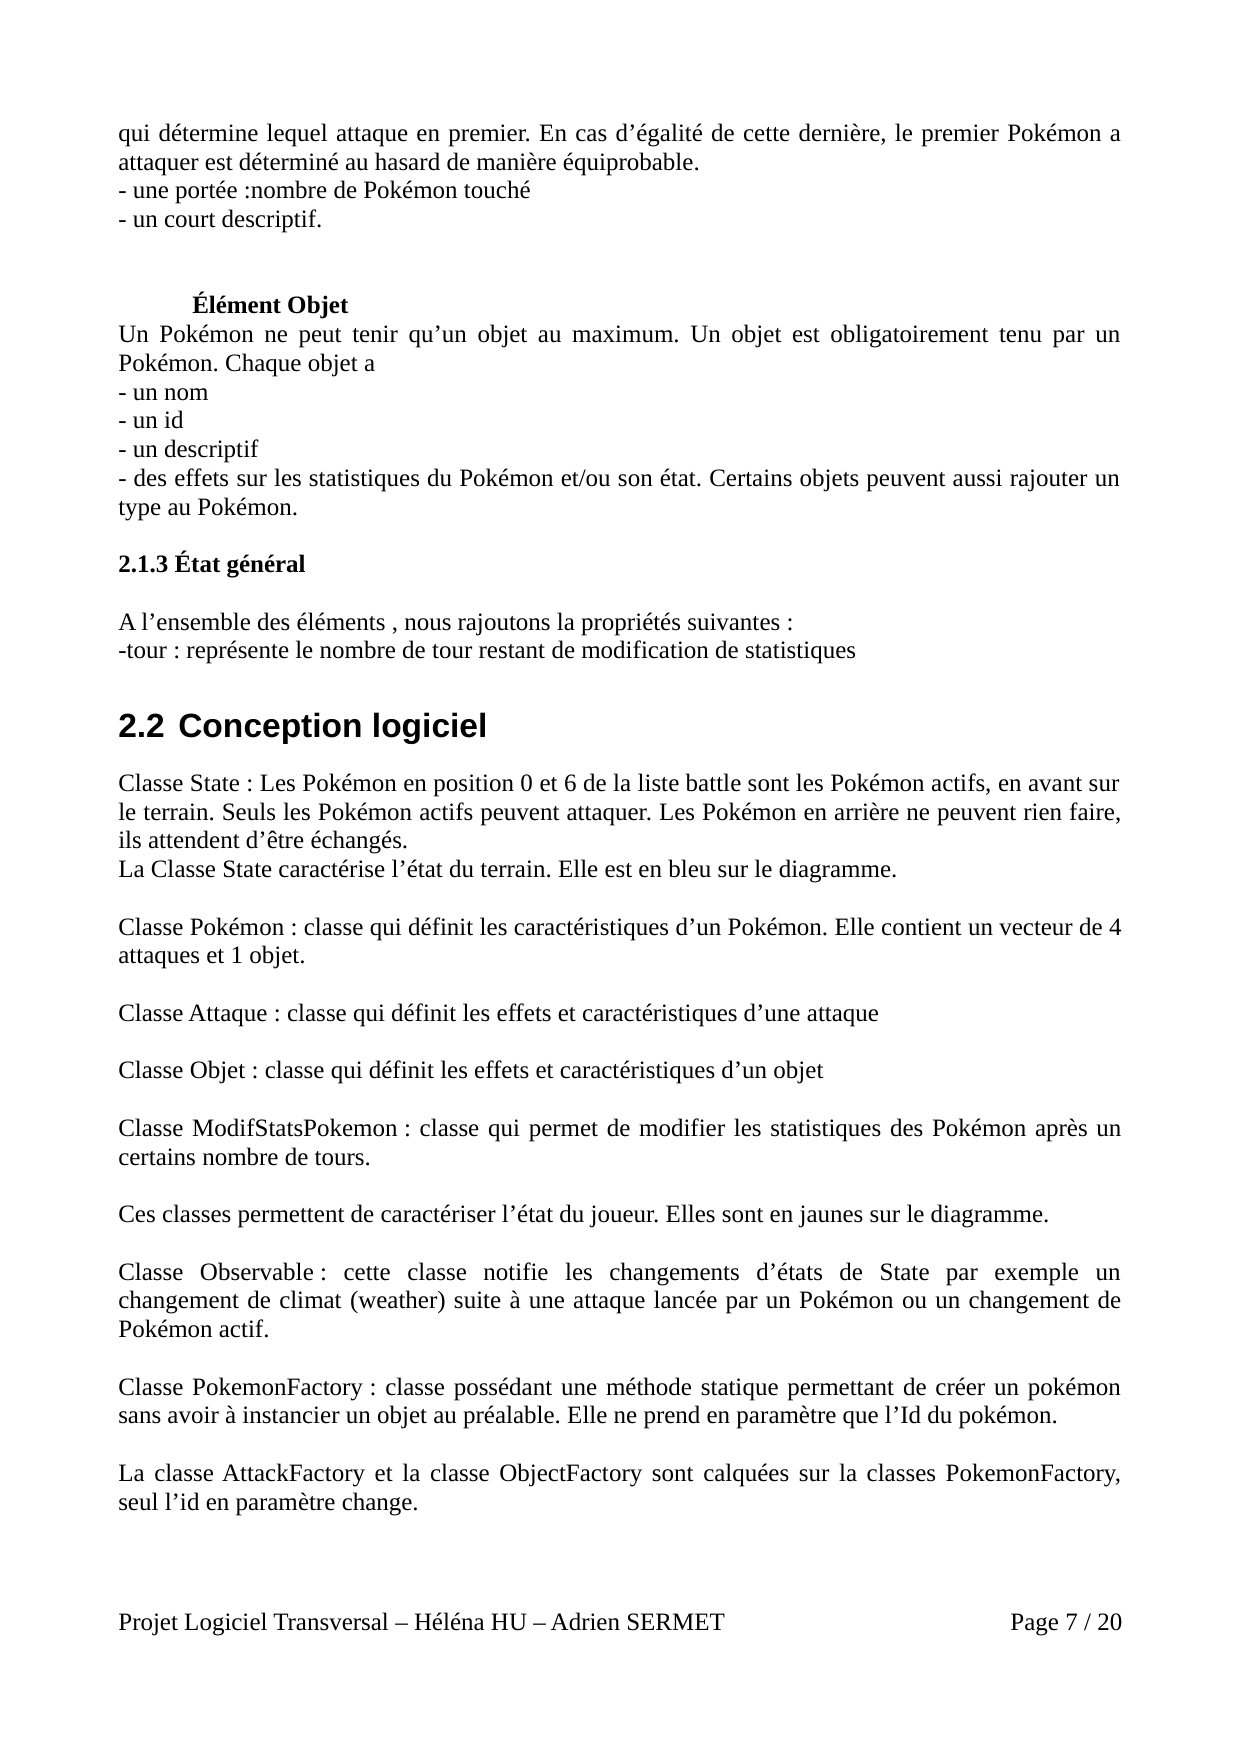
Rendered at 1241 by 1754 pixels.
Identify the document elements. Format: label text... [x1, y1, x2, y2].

text - des effets sur les statistiques du Pokémon et/ou son état. Certains objets peuvent aussi rajouter un type au Pokémon. [118, 463, 1122, 521]
text Classe Observable : cette classe notifie les changements d’états de State par exemple un changement de climat (weather) suite à une attaque lancée par un Pokémon ou un changement de Pokémon actif. [118, 1257, 1122, 1343]
text Ces classes permettent de caractériser l’état du joueur. Elles sont en jaunes sur le diagramme. [118, 1199, 1122, 1228]
text A l’ensemble des éléments , nous rajoutons la propriétés suivantes : [118, 607, 1122, 636]
text Classe Pokémon : classe qui définit les caractéristiques d’un Pokémon. Elle contient un vecteur de 4 attaques et 1 objet. [118, 912, 1122, 969]
text 2.1.3 État général [118, 549, 1122, 578]
text Classe State : Les Pokémon en position 0 et 6 de la liste battle sont les Pokémon actifs, en avant sur le terrain. Seuls les Pokémon actifs peuvent attaquer. Les Pokémon en arrière ne peuvent rien faire, ils attendent d’être échangés. [118, 768, 1122, 854]
text Classe Objet : classe qui définit les effets et caractéristiques d’un objet [118, 1056, 1122, 1084]
text Classe Attaque : classe qui définit les effets et caractéristiques d’une attaque [118, 998, 1122, 1027]
text qui détermine lequel attaque en premier. En cas d’égalité de cette dernière, le premier Pokémon a attaquer est déterminé au hasard de manière équiprobable. [118, 118, 1122, 176]
text -tour : représente le nombre de tour restant de modification de statistiques [118, 636, 1122, 664]
text La classe AttackFactory et la classe ObjectFactory sont calquées sur la classes PokemonFactory, seul l’id en paramètre change. [118, 1458, 1122, 1516]
text Classe ModifStatsPokemon : classe qui permet de modifier les statistiques des Pokémon après un certains nombre de tours. [118, 1113, 1122, 1171]
text - un id [118, 406, 1122, 434]
text - une portée :nombre de Pokémon touché [118, 176, 1122, 204]
text La Classe State caractérise l’état du terrain. Elle est en bleu sur le diagramme. [118, 854, 1122, 883]
text - un court descriptif. [118, 204, 1122, 233]
text - un nom [118, 377, 1122, 406]
subtitle Conception logiciel [118, 706, 1122, 744]
text - un descriptif [118, 434, 1122, 463]
text Élément Objet [118, 291, 1122, 319]
text Un Pokémon ne peut tenir qu’un objet au maximum. Un objet est obligatoirement tenu par un Pokémon. Chaque objet a [118, 319, 1122, 377]
text Classe PokemonFactory : classe possédant une méthode statique permettant de créer un pokémon sans avoir à instancier un objet au préalable. Elle ne prend en paramètre que l’Id du pokémon. [118, 1372, 1122, 1429]
